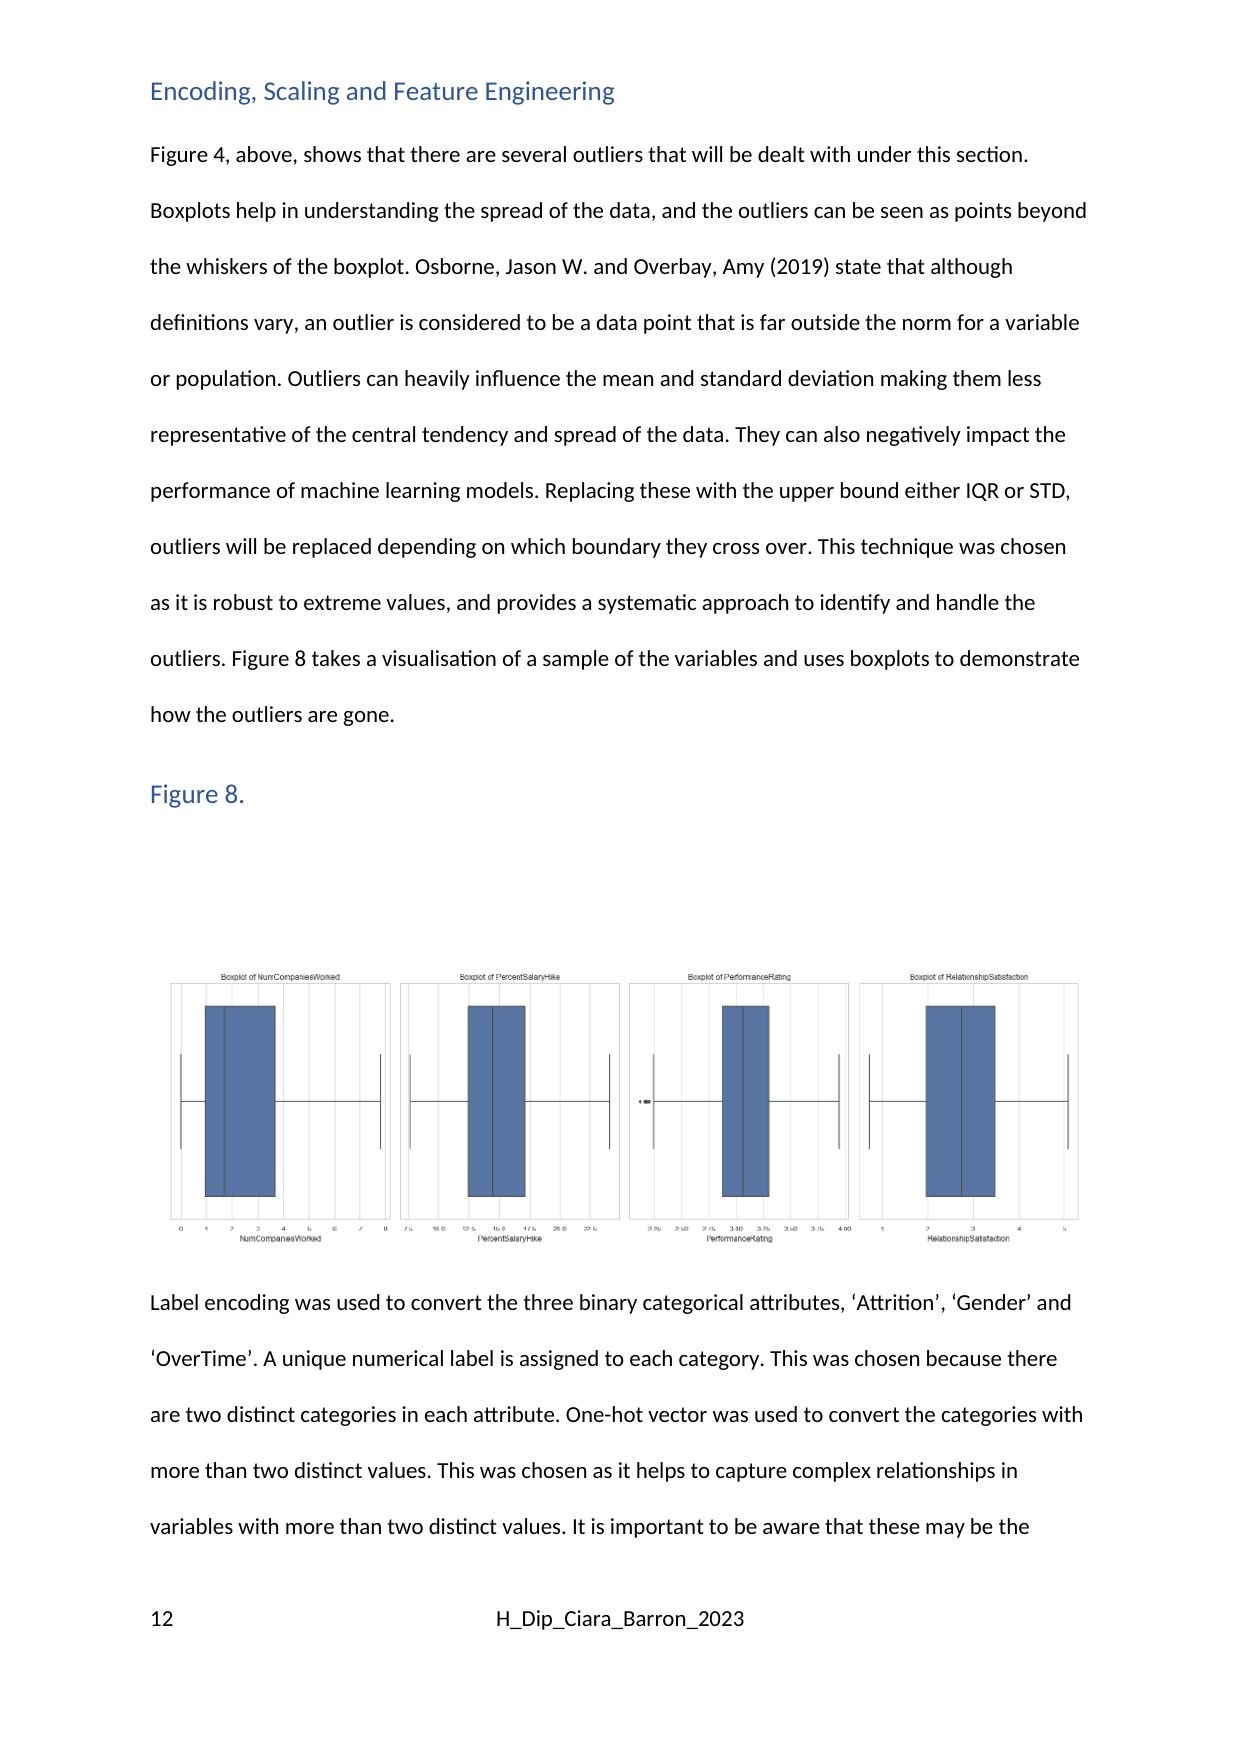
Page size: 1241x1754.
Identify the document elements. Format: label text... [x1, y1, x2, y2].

text Figure 4, above, shows that there are several outliers that will be dealt with under this section. Boxplots help in understanding the spread of the data, and the outliers can be seen as points beyond the whiskers of the boxplot. Osborne, Jason W. and Overbay, Amy (2019) state that although definitions vary, an outlier is considered to be a data point that is far outside the norm for a variable or population. Outliers can heavily influence the mean and standard deviation making them less representative of the central tendency and spread of the data. They can also negatively impact the performance of machine learning models. Replacing these with the upper bound either IQR or STD, outliers will be replaced depending on which boundary they cross over. This technique was chosen as it is robust to extreme values, and provides a systematic approach to identify and handle the outliers. Figure 8 takes a visualisation of a sample of the variables and uses boxplots to demonstrate how the outliers are gone. [150, 140, 1090, 728]
subtitle Figure 8. [150, 777, 1090, 810]
subtitle Encoding, Scaling and Feature Engineering [150, 74, 1090, 107]
text Label encoding was used to convert the three binary categorical attributes, ‘Attrition’, ‘Gender’ and ‘OverTime’. A unique numerical label is assigned to each category. This was chosen because there are two distinct categories in each attribute. One-hot vector was used to convert the categories with more than two distinct values. This was chosen as it helps to capture complex relationships in variables with more than two distinct values. It is important to be aware that these may be the [150, 1288, 1090, 1541]
